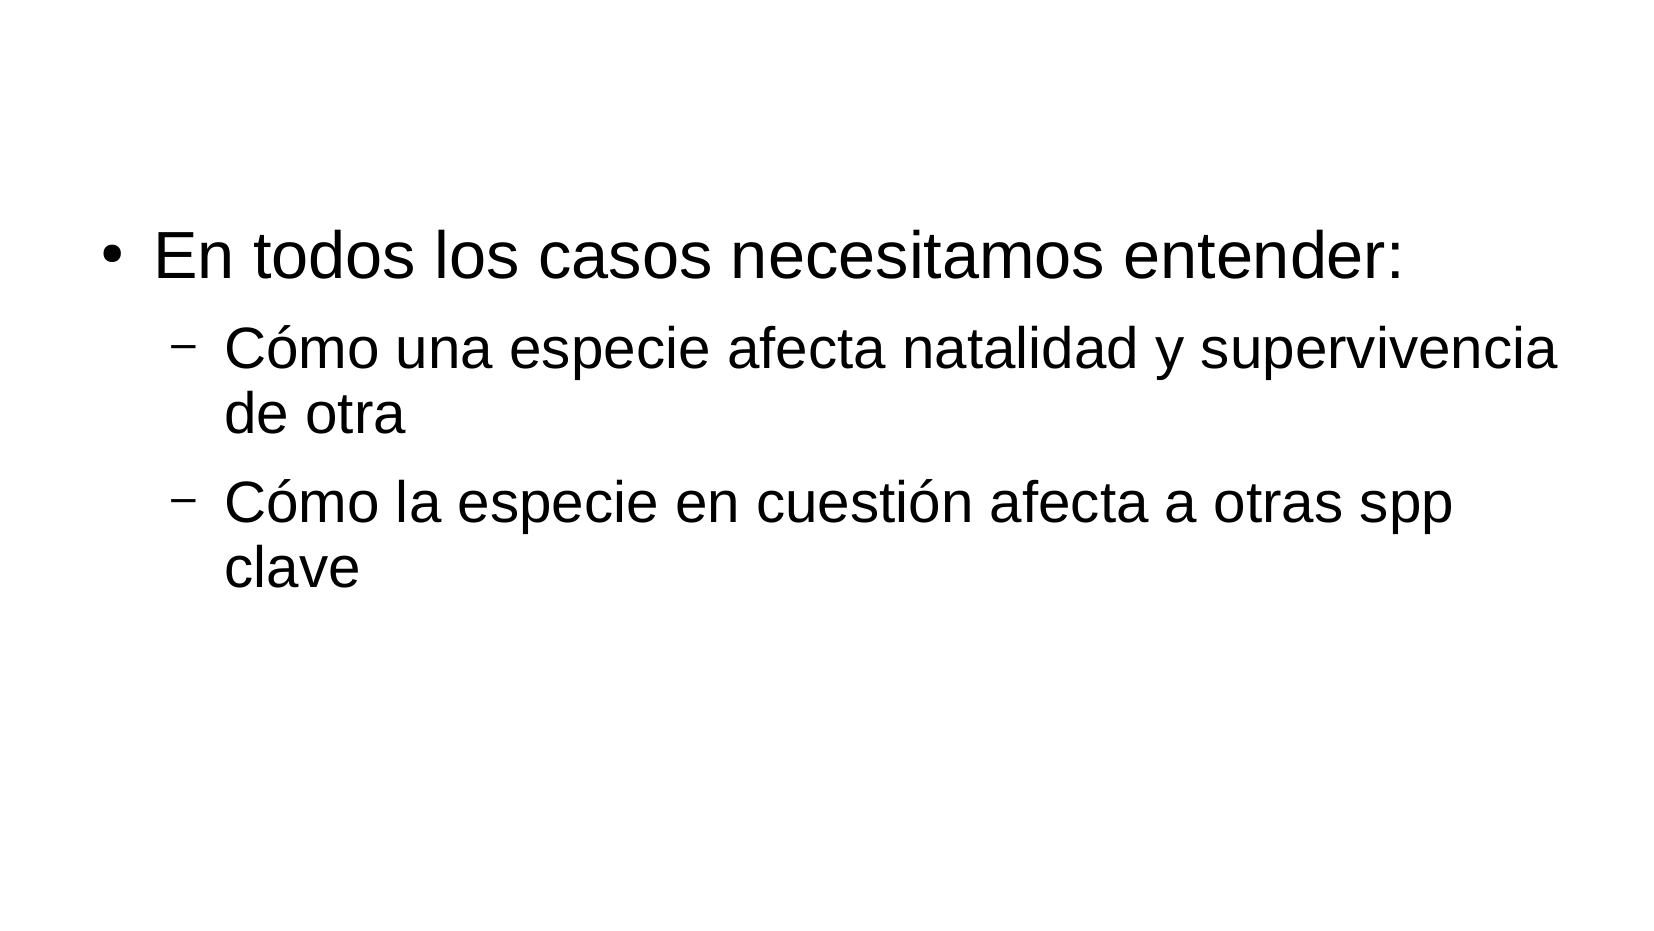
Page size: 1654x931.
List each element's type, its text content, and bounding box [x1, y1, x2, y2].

list En todos los casos necesitamos entender: Cómo una especie afecta natalidad y supervivencia de otra Cómo la especie en cuestión afecta a otras spp clave [82, 217, 1571, 758]
